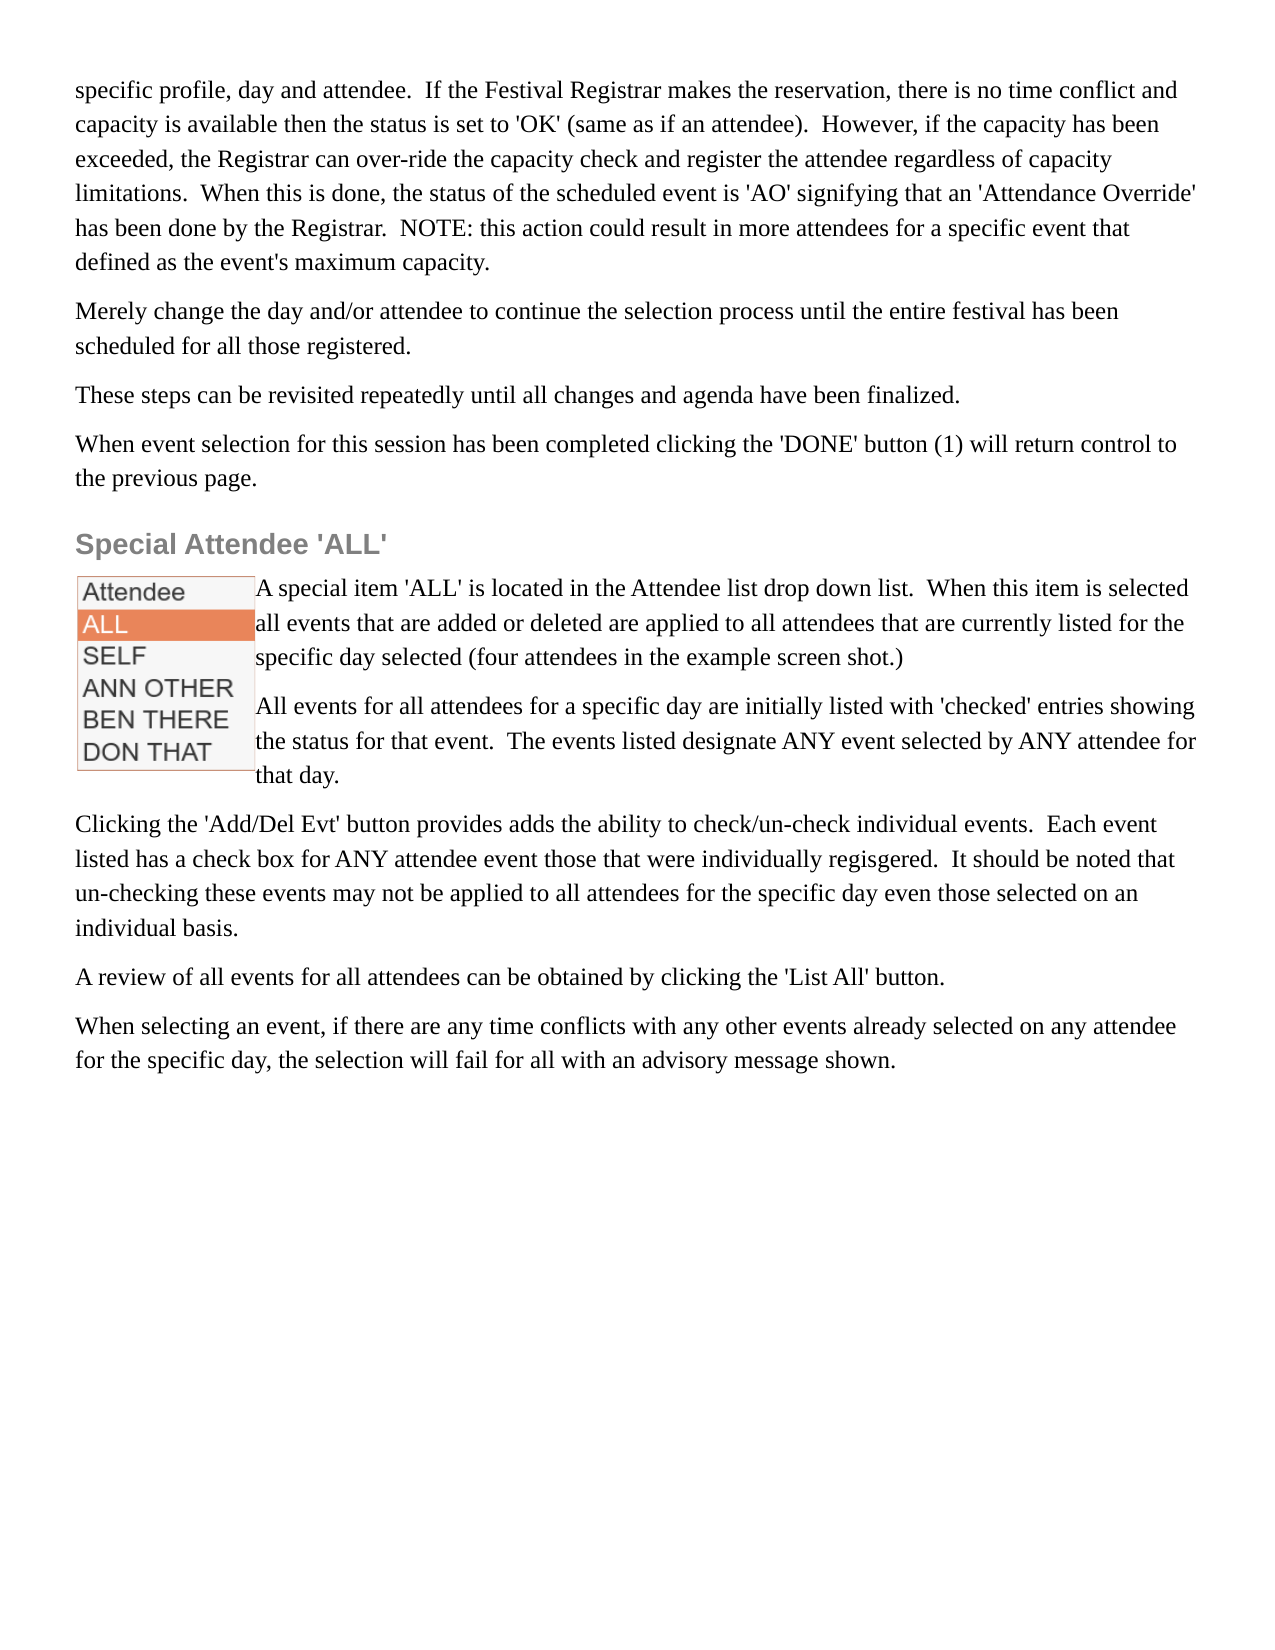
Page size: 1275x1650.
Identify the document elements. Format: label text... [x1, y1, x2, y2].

subtitle Special Attendee 'ALL' [75, 527, 1200, 561]
text These steps can be revisited repeatedly until all changes and agenda have been finalized. [75, 380, 1200, 409]
picture [77, 576, 256, 771]
text Merely change the day and/or attendee to continue the selection process until the entire festival has been scheduled for all those registered. [75, 296, 1200, 360]
text A special item 'ALL' is located in the Attendee list drop down list. When this item is selected all events that are added or deleted are applied to all attendees that are currently listed for the specific day selected (four attendees in the example screen shot.) [75, 573, 1200, 671]
text All events for all attendees for a specific day are initially listed with 'checked' entries showing the status for that event. The events listed designate ANY event selected by ANY attendee for that day. [75, 691, 1200, 789]
text A review of all events for all attendees can be obtained by clicking the 'List All' button. [75, 962, 1200, 991]
text specific profile, day and attendee. If the Festival Registrar makes the reservation, there is no time conflict and capacity is available then the status is set to 'OK' (same as if an attendee). However, if the capacity has been exceeded, the Registrar can over-ride the capacity check and register the attendee regardless of capacity limitations. When this is done, the status of the scheduled event is 'AO' signifying that an 'Attendance Override' has been done by the Registrar. NOTE: this action could result in more attendees for a specific event that defined as the event's maximum capacity. [75, 75, 1200, 276]
text Clicking the 'Add/Del Evt' button provides adds the ability to check/un-check individual events. Each event listed has a check box for ANY attendee event those that were individually regisgered. It should be noted that un-checking these events may not be applied to all attendees for the specific day even those selected on an individual basis. [75, 809, 1200, 941]
text When event selection for this session has been completed clicking the 'DONE' button (1) will return control to the previous page. [75, 429, 1200, 492]
text When selecting an event, if there are any time conflicts with any other events already selected on any attendee for the specific day, the selection will fail for all with an advisory message shown. [75, 1011, 1200, 1074]
